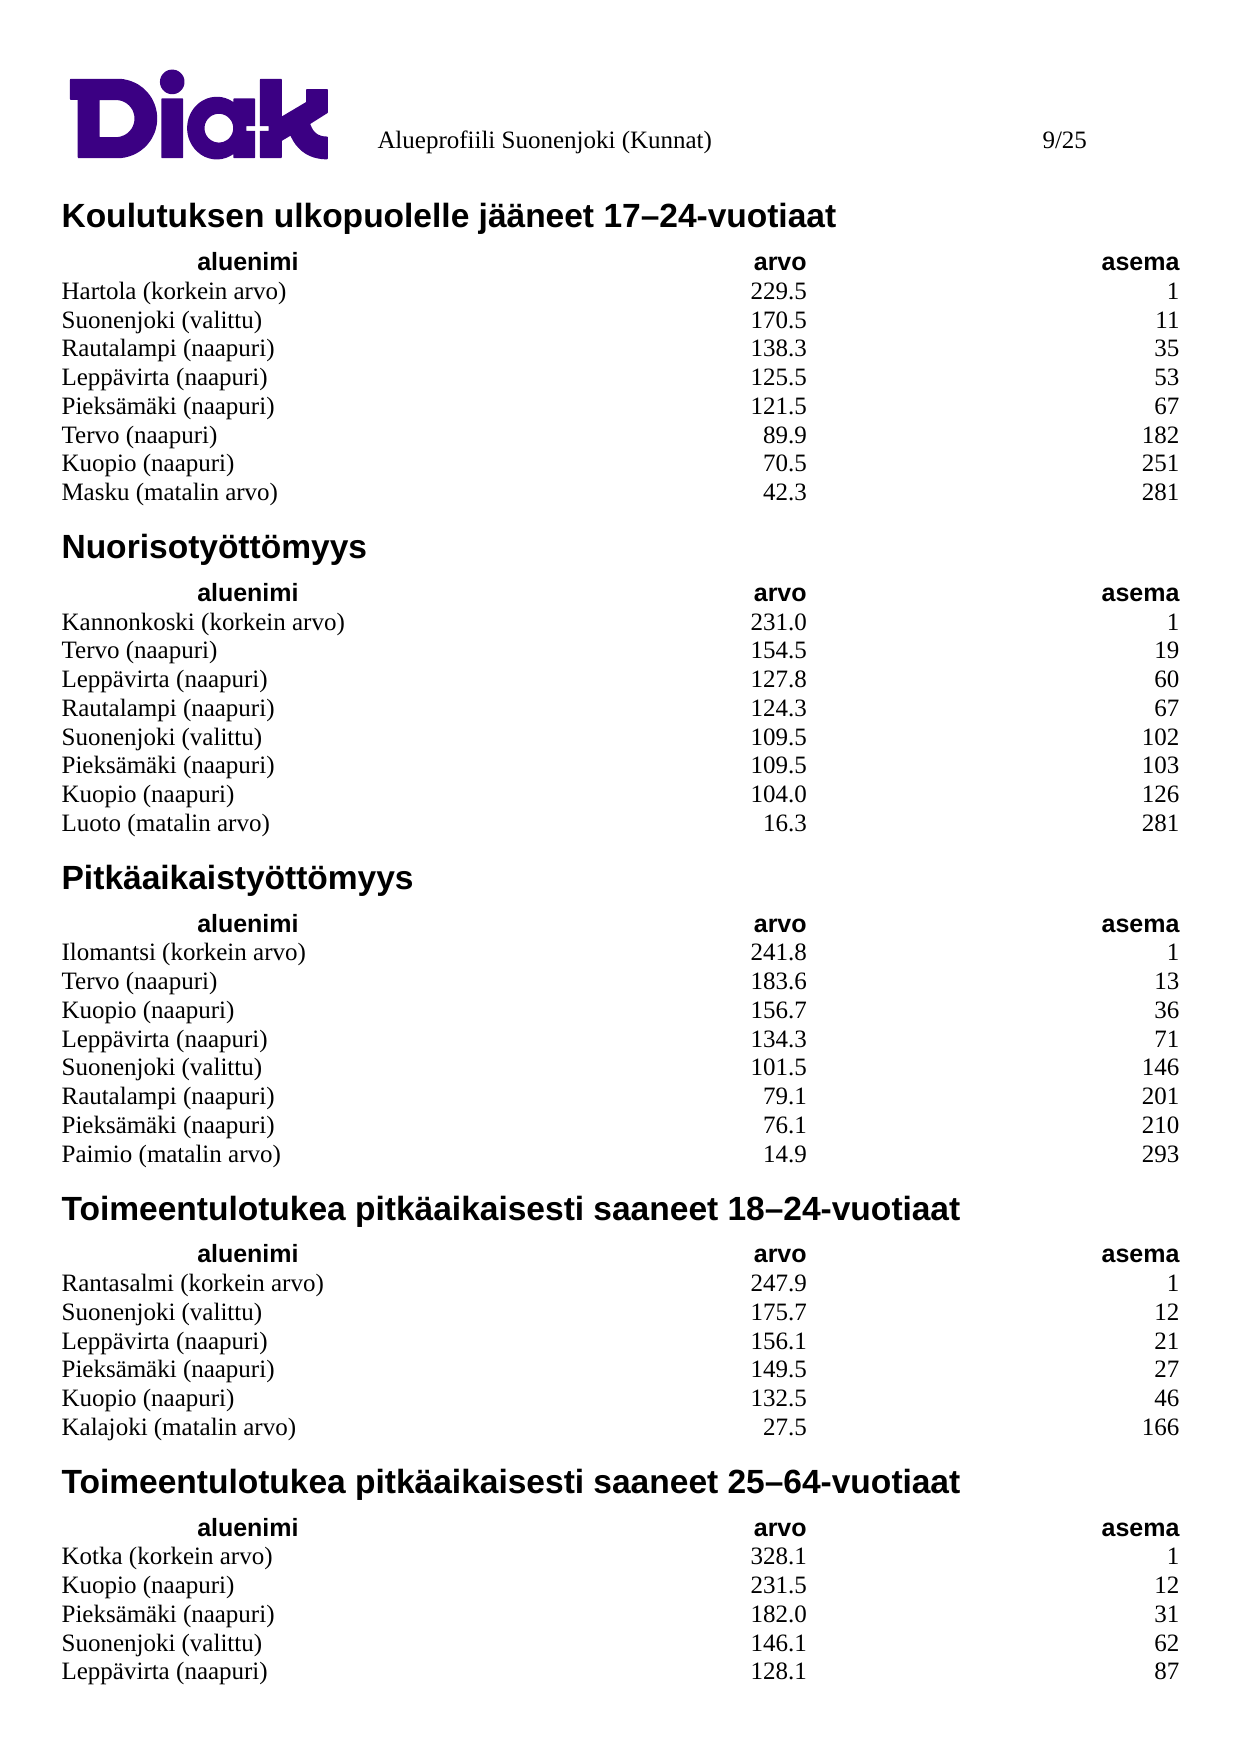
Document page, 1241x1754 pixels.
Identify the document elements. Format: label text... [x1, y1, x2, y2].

table_cell 89.9 [434, 420, 806, 448]
table_cell 70.5 [434, 449, 806, 477]
table_cell 281 [806, 808, 1179, 837]
table_cell 87 [806, 1656, 1179, 1685]
table_cell 1 [806, 1541, 1179, 1570]
table_cell 36 [806, 995, 1179, 1024]
table_cell Rautalampi (naapuri) [61, 334, 434, 362]
table_cell Leppävirta (naapuri) [61, 1024, 434, 1052]
subtitle Pitkäaikaistyöttömyys [61, 858, 1179, 896]
table_cell 154.5 [434, 636, 806, 664]
table_cell Leppävirta (naapuri) [61, 664, 434, 693]
table_cell Pieksämäki (naapuri) [61, 1110, 434, 1139]
table_cell Ilomantsi (korkein arvo) [61, 938, 434, 966]
table_cell 46 [806, 1383, 1179, 1412]
table_header aluenimi [61, 1240, 434, 1268]
table_cell 121.5 [434, 391, 806, 420]
table_cell 293 [806, 1139, 1179, 1167]
table_cell 11 [806, 305, 1179, 333]
table_header arvo [434, 1513, 806, 1541]
table_cell Hartola (korkein arvo) [61, 276, 434, 305]
table_cell 1 [806, 276, 1179, 305]
table_cell 67 [806, 693, 1179, 722]
table_cell Kotka (korkein arvo) [61, 1541, 434, 1570]
table_cell Pieksämäki (naapuri) [61, 391, 434, 420]
table_cell 241.8 [434, 938, 806, 966]
table_cell 182 [806, 420, 1179, 448]
table_cell 128.1 [434, 1656, 806, 1685]
table_cell 109.5 [434, 751, 806, 779]
table_cell 79.1 [434, 1081, 806, 1110]
table_header arvo [434, 578, 806, 607]
table_cell 183.6 [434, 966, 806, 995]
table_cell 132.5 [434, 1383, 806, 1412]
table_header aluenimi [61, 247, 434, 276]
table_cell Pieksämäki (naapuri) [61, 1599, 434, 1628]
table_cell 53 [806, 362, 1179, 391]
table_header arvo [434, 247, 806, 276]
table_cell 149.5 [434, 1355, 806, 1383]
table_cell 104.0 [434, 779, 806, 808]
table_cell Suonenjoki (valittu) [61, 305, 434, 333]
table_cell Pieksämäki (naapuri) [61, 751, 434, 779]
table_cell Paimio (matalin arvo) [61, 1139, 434, 1167]
table_cell 182.0 [434, 1599, 806, 1628]
table_cell 62 [806, 1628, 1179, 1656]
table_cell 127.8 [434, 664, 806, 693]
table_header asema [806, 909, 1179, 937]
table_cell 103 [806, 751, 1179, 779]
table_cell Tervo (naapuri) [61, 636, 434, 664]
table_cell 175.7 [434, 1297, 806, 1326]
table_cell Kuopio (naapuri) [61, 995, 434, 1024]
table_header asema [806, 578, 1179, 607]
table_cell 35 [806, 334, 1179, 362]
table_cell 201 [806, 1081, 1179, 1110]
table_cell 1 [806, 1268, 1179, 1297]
subtitle Toimeentulotukea pitkäaikaisesti saaneet 25–64-vuotiaat [61, 1462, 1179, 1500]
table_cell Rautalampi (naapuri) [61, 693, 434, 722]
table_cell Rautalampi (naapuri) [61, 1081, 434, 1110]
table_cell 1 [806, 607, 1179, 636]
table_cell 13 [806, 966, 1179, 995]
table_cell Kuopio (naapuri) [61, 1383, 434, 1412]
table_cell 71 [806, 1024, 1179, 1052]
table_cell 170.5 [434, 305, 806, 333]
table_cell Rantasalmi (korkein arvo) [61, 1268, 434, 1297]
table_cell 229.5 [434, 276, 806, 305]
table_cell Leppävirta (naapuri) [61, 1326, 434, 1354]
table_cell Suonenjoki (valittu) [61, 722, 434, 751]
table_cell 156.7 [434, 995, 806, 1024]
table_cell 126 [806, 779, 1179, 808]
table_cell 1 [806, 938, 1179, 966]
table_cell 146.1 [434, 1628, 806, 1656]
table_cell 109.5 [434, 722, 806, 751]
table_cell 231.0 [434, 607, 806, 636]
table_cell 146 [806, 1053, 1179, 1081]
table_cell 156.1 [434, 1326, 806, 1354]
table_header arvo [434, 909, 806, 937]
table_cell 138.3 [434, 334, 806, 362]
table_cell 251 [806, 449, 1179, 477]
table_cell Leppävirta (naapuri) [61, 362, 434, 391]
table_cell 19 [806, 636, 1179, 664]
subtitle Koulutuksen ulkopuolelle jääneet 17–24-vuotiaat [61, 196, 1179, 235]
table_cell Tervo (naapuri) [61, 420, 434, 448]
table_header aluenimi [61, 909, 434, 937]
table_cell 42.3 [434, 477, 806, 506]
table_header arvo [434, 1240, 806, 1268]
table_cell Kuopio (naapuri) [61, 1570, 434, 1599]
table_cell 16.3 [434, 808, 806, 837]
table_header aluenimi [61, 1513, 434, 1541]
table_cell 247.9 [434, 1268, 806, 1297]
table_cell 76.1 [434, 1110, 806, 1139]
table_cell Kuopio (naapuri) [61, 449, 434, 477]
table_cell 60 [806, 664, 1179, 693]
table_header asema [806, 247, 1179, 276]
table_cell Leppävirta (naapuri) [61, 1656, 434, 1685]
table_cell 281 [806, 477, 1179, 506]
subtitle Toimeentulotukea pitkäaikaisesti saaneet 18–24-vuotiaat [61, 1188, 1179, 1227]
table_cell Luoto (matalin arvo) [61, 808, 434, 837]
table_cell 210 [806, 1110, 1179, 1139]
table_cell Suonenjoki (valittu) [61, 1053, 434, 1081]
table_cell 166 [806, 1412, 1179, 1441]
table_cell 27.5 [434, 1412, 806, 1441]
table_cell 231.5 [434, 1570, 806, 1599]
table_cell 125.5 [434, 362, 806, 391]
table_cell Kuopio (naapuri) [61, 779, 434, 808]
table_cell 14.9 [434, 1139, 806, 1167]
table_cell 328.1 [434, 1541, 806, 1570]
table_cell Masku (matalin arvo) [61, 477, 434, 506]
table_cell 67 [806, 391, 1179, 420]
table_cell Kannonkoski (korkein arvo) [61, 607, 434, 636]
table_header aluenimi [61, 578, 434, 607]
table_cell 21 [806, 1326, 1179, 1354]
subtitle Nuorisotyöttömyys [61, 527, 1179, 566]
table_cell 31 [806, 1599, 1179, 1628]
table_cell Pieksämäki (naapuri) [61, 1355, 434, 1383]
table_cell 27 [806, 1355, 1179, 1383]
table_cell 124.3 [434, 693, 806, 722]
table_cell 102 [806, 722, 1179, 751]
table_cell 134.3 [434, 1024, 806, 1052]
table_header asema [806, 1240, 1179, 1268]
table_cell 101.5 [434, 1053, 806, 1081]
table_header asema [806, 1513, 1179, 1541]
table_cell 12 [806, 1570, 1179, 1599]
table_cell Kalajoki (matalin arvo) [61, 1412, 434, 1441]
table_cell Suonenjoki (valittu) [61, 1297, 434, 1326]
table_cell Suonenjoki (valittu) [61, 1628, 434, 1656]
table_cell 12 [806, 1297, 1179, 1326]
table_cell Tervo (naapuri) [61, 966, 434, 995]
